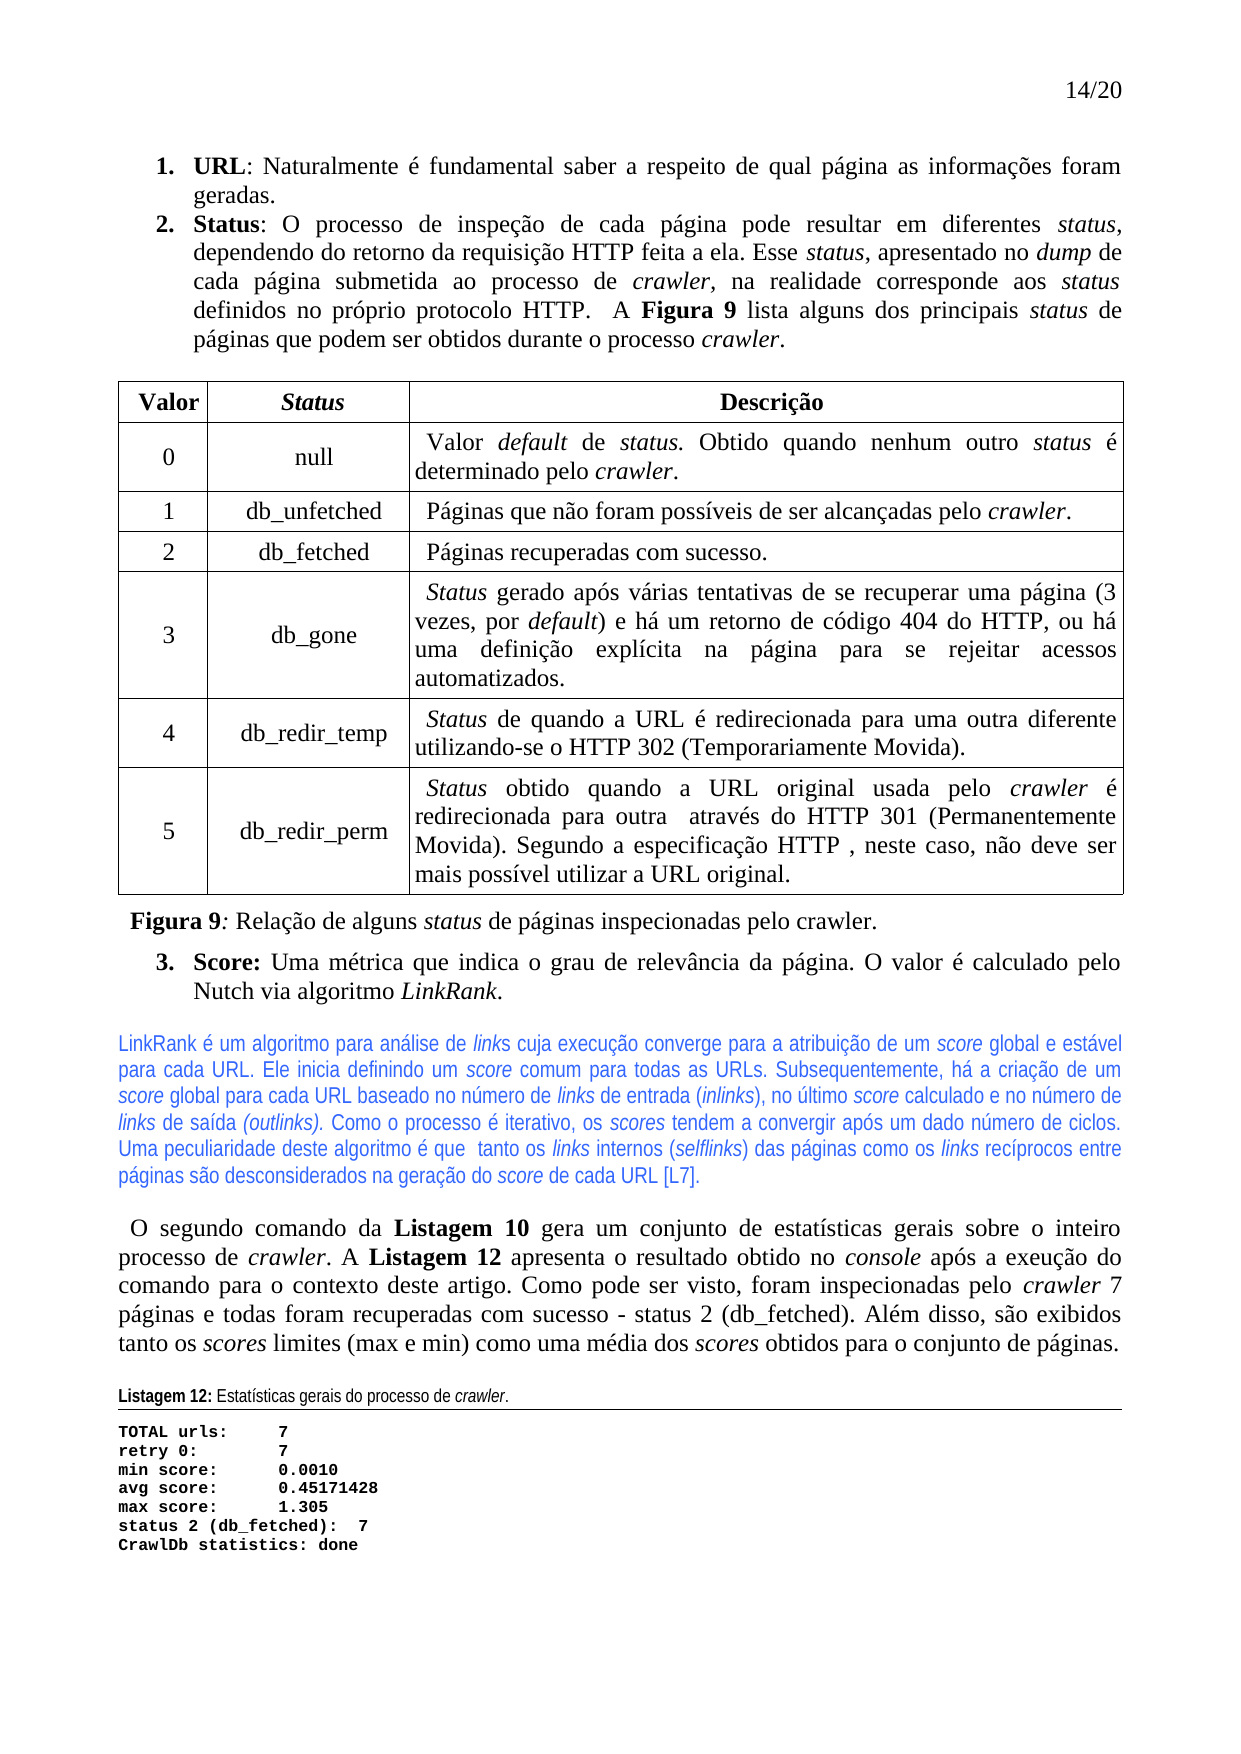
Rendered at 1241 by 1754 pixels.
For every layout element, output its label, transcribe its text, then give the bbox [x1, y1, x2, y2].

list URL: Naturalmente é fundamental saber a respeito de qual página as informações foram geradas. [156, 151, 1122, 209]
list CrawlDb statistics: done [118, 1535, 1122, 1554]
text O segundo comando da Listagem 10 gera um conjunto de estatísticas gerais sobre o inteiro processo de crawler. A Listagem 12 apresenta o resultado obtido no console após a exeução do comando para o contexto deste artigo. Como pode ser visto, foram inspecionadas pelo crawler 7 páginas e todas foram recuperadas com sucesso - status 2 (db_fetched). Além disso, são exibidos tanto os scores limites (max e min) como uma média dos scores obtidos para o conjunto de páginas. [118, 1213, 1122, 1357]
table_cell Páginas que não foram possíveis de ser alcançadas pelo crawler. [410, 492, 1123, 531]
table_cell 1 [119, 492, 207, 531]
table_cell Status gerado após várias tentativas de se recuperar uma página (3 vezes, por default) e há um retorno de código 404 do HTTP, ou há uma definição explícita na página para se rejeitar acessos automatizados. [410, 572, 1123, 698]
table_cell db_unfetched [208, 492, 409, 531]
list Listagem 12: Estatísticas gerais do processo de crawler. [118, 1385, 1122, 1409]
text Figura 9: Relação de alguns status de páginas inspecionadas pelo crawler. [118, 906, 1122, 935]
table_cell 0 [119, 423, 207, 491]
list Score: Uma métrica que indica o grau de relevância da página. O valor é calculado pelo Nutch via algoritmo LinkRank. [156, 947, 1122, 1005]
table_cell Status obtido quando a URL original usada pelo crawler é redirecionada para outra através do HTTP 301 (Permanentemente Movida). Segundo a especificação HTTP , neste caso, não deve ser mais possível utilizar a URL original. [410, 768, 1123, 893]
list TOTAL urls: 7 [118, 1423, 1122, 1441]
table_header Descrição [410, 382, 1123, 422]
list status 2 (db_fetched): 7 [118, 1516, 1122, 1535]
list Status: O processo de inspeção de cada página pode resultar em diferentes status, dependendo do retorno da requisição HTTP feita a ela. Esse status, apresentado no dump de cada página submetida ao processo de crawler, na realidade corresponde aos status definidos no próprio protocolo HTTP. A Figura 9 lista alguns dos principais status de páginas que podem ser obtidos durante o processo crawler. [156, 209, 1122, 352]
table_header Valor [119, 382, 207, 422]
table_header Status [208, 382, 409, 422]
table_cell 5 [119, 768, 207, 893]
table_cell 3 [119, 572, 207, 698]
table_cell db_gone [208, 572, 409, 698]
table_cell 2 [119, 532, 207, 571]
table_cell Valor default de status. Obtido quando nenhum outro status é determinado pelo crawler. [410, 423, 1123, 491]
table_cell 4 [119, 699, 207, 767]
table_cell null [208, 423, 409, 491]
text LinkRank é um algoritmo para análise de links cuja execução converge para a atribuição de um score global e estável para cada URL. Ele inicia definindo um score comum para todas as URLs. Subsequentemente, há a criação de um score global para cada URL baseado no número de links de entrada (inlinks), no último score calculado e no número de links de saída (outlinks). Como o processo é iterativo, os scores tendem a convergir após um dado número de ciclos. Uma peculiaridade deste algoritmo é que tanto os links internos (selflinks) das páginas como os links recíprocos entre páginas são desconsiderados na geração do score de cada URL [L7]. [118, 1030, 1122, 1188]
table_cell db_redir_perm [208, 768, 409, 893]
list retry 0: 7 [118, 1441, 1122, 1460]
list min score: 0.0010 [118, 1460, 1122, 1479]
table_cell Páginas recuperadas com sucesso. [410, 532, 1123, 571]
table_cell db_fetched [208, 532, 409, 571]
list max score: 1.305 [118, 1498, 1122, 1516]
list avg score: 0.45171428 [118, 1479, 1122, 1498]
table_cell Status de quando a URL é redirecionada para uma outra diferente utilizando-se o HTTP 302 (Temporariamente Movida). [410, 699, 1123, 767]
table_cell db_redir_temp [208, 699, 409, 767]
